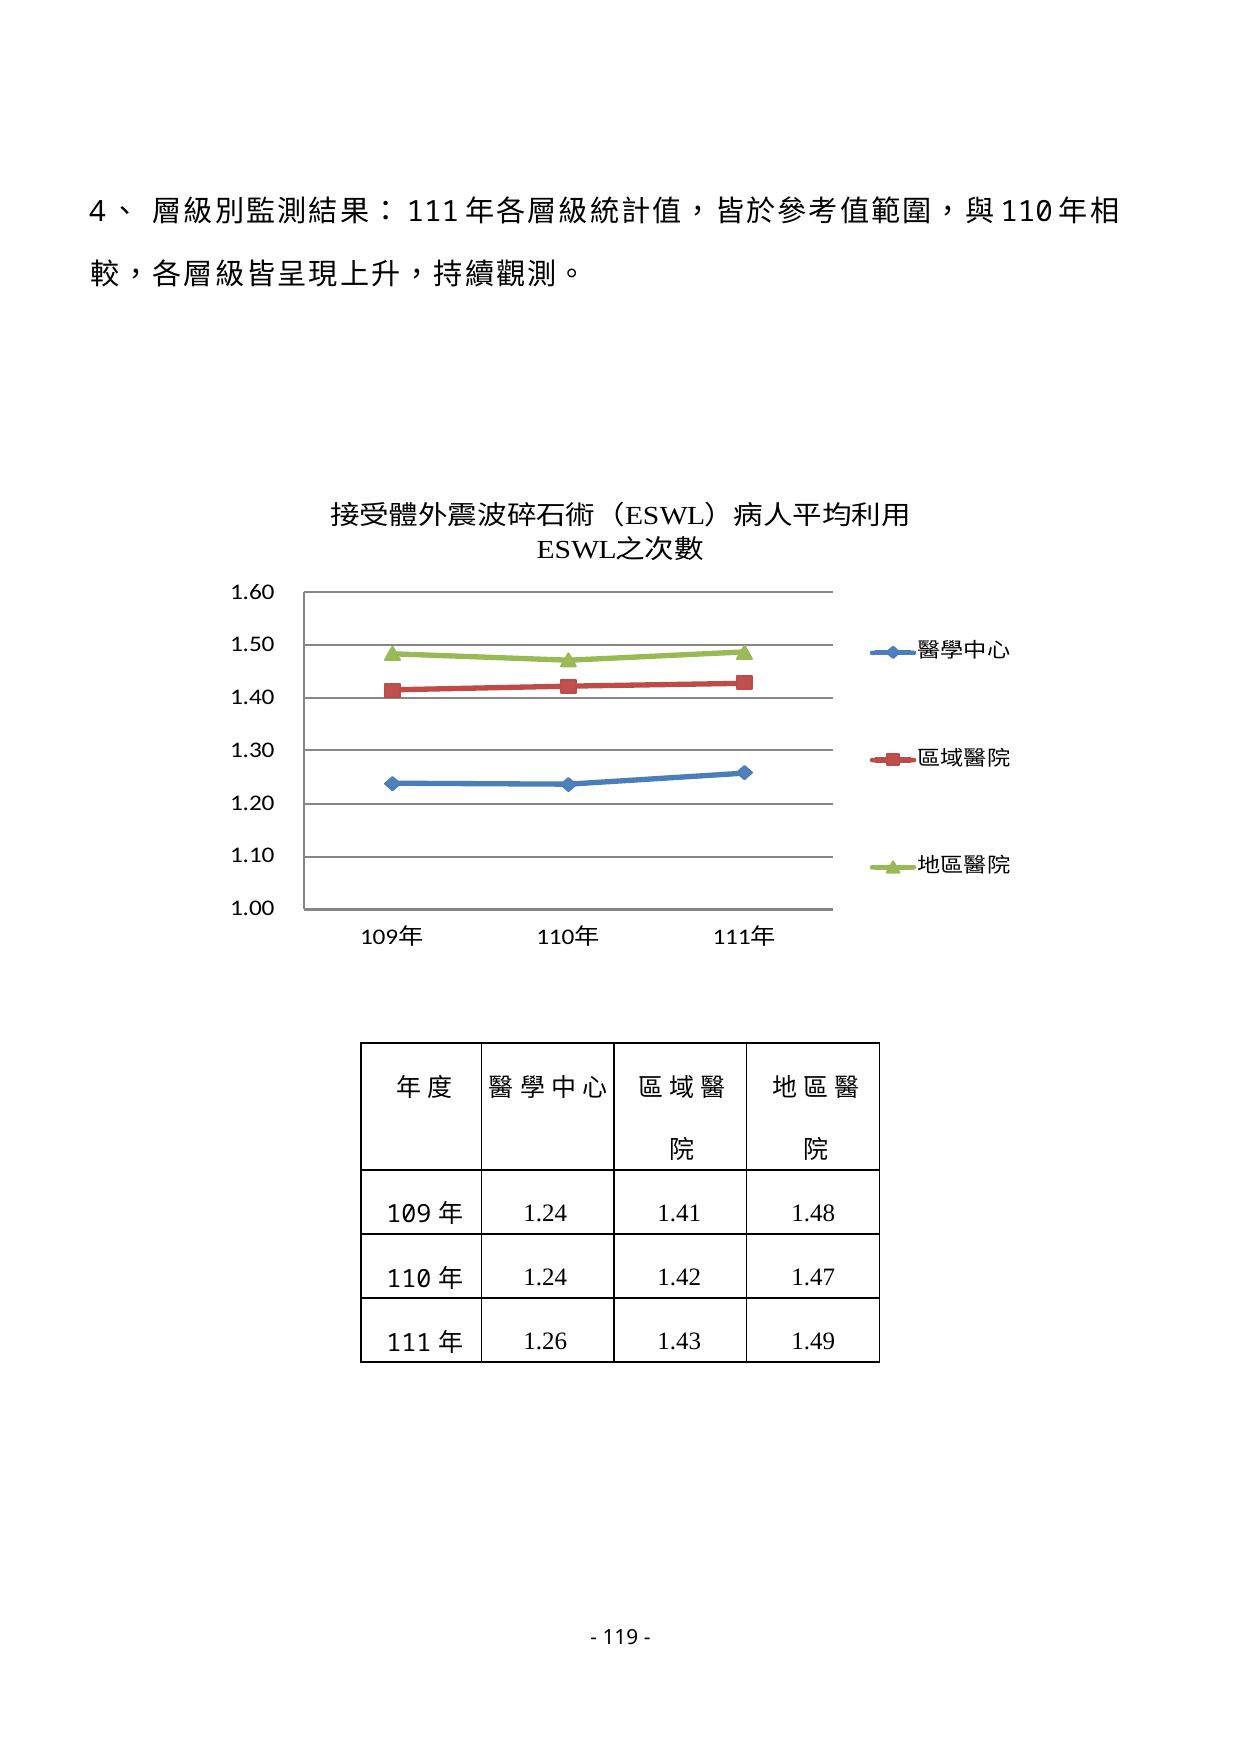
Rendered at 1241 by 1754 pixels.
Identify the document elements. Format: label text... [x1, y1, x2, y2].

table_header 區域醫院 [615, 1044, 746, 1169]
table_cell 1.42 [615, 1235, 746, 1297]
table_cell 1.48 [747, 1171, 879, 1233]
table_header 地區醫院 [747, 1044, 879, 1169]
table_cell 109年 [362, 1171, 481, 1233]
table_cell 1.49 [747, 1299, 879, 1361]
table_cell 111年 [362, 1299, 481, 1361]
table_cell 1.43 [615, 1299, 746, 1361]
table_header 醫學中心 [482, 1044, 613, 1169]
table_cell 1.41 [615, 1171, 746, 1233]
table_cell 1.47 [747, 1235, 879, 1297]
table_cell 1.24 [482, 1171, 613, 1233]
table_cell 1.24 [482, 1235, 613, 1297]
table_cell 110年 [362, 1235, 481, 1297]
table_cell 1.26 [482, 1299, 613, 1361]
list 層級別監測結果：111年各層級統計值，皆於參考值範圍，與110年相較，各層級皆呈現上升，持續觀測。 [89, 167, 1145, 355]
table_header 年度 [362, 1044, 481, 1169]
